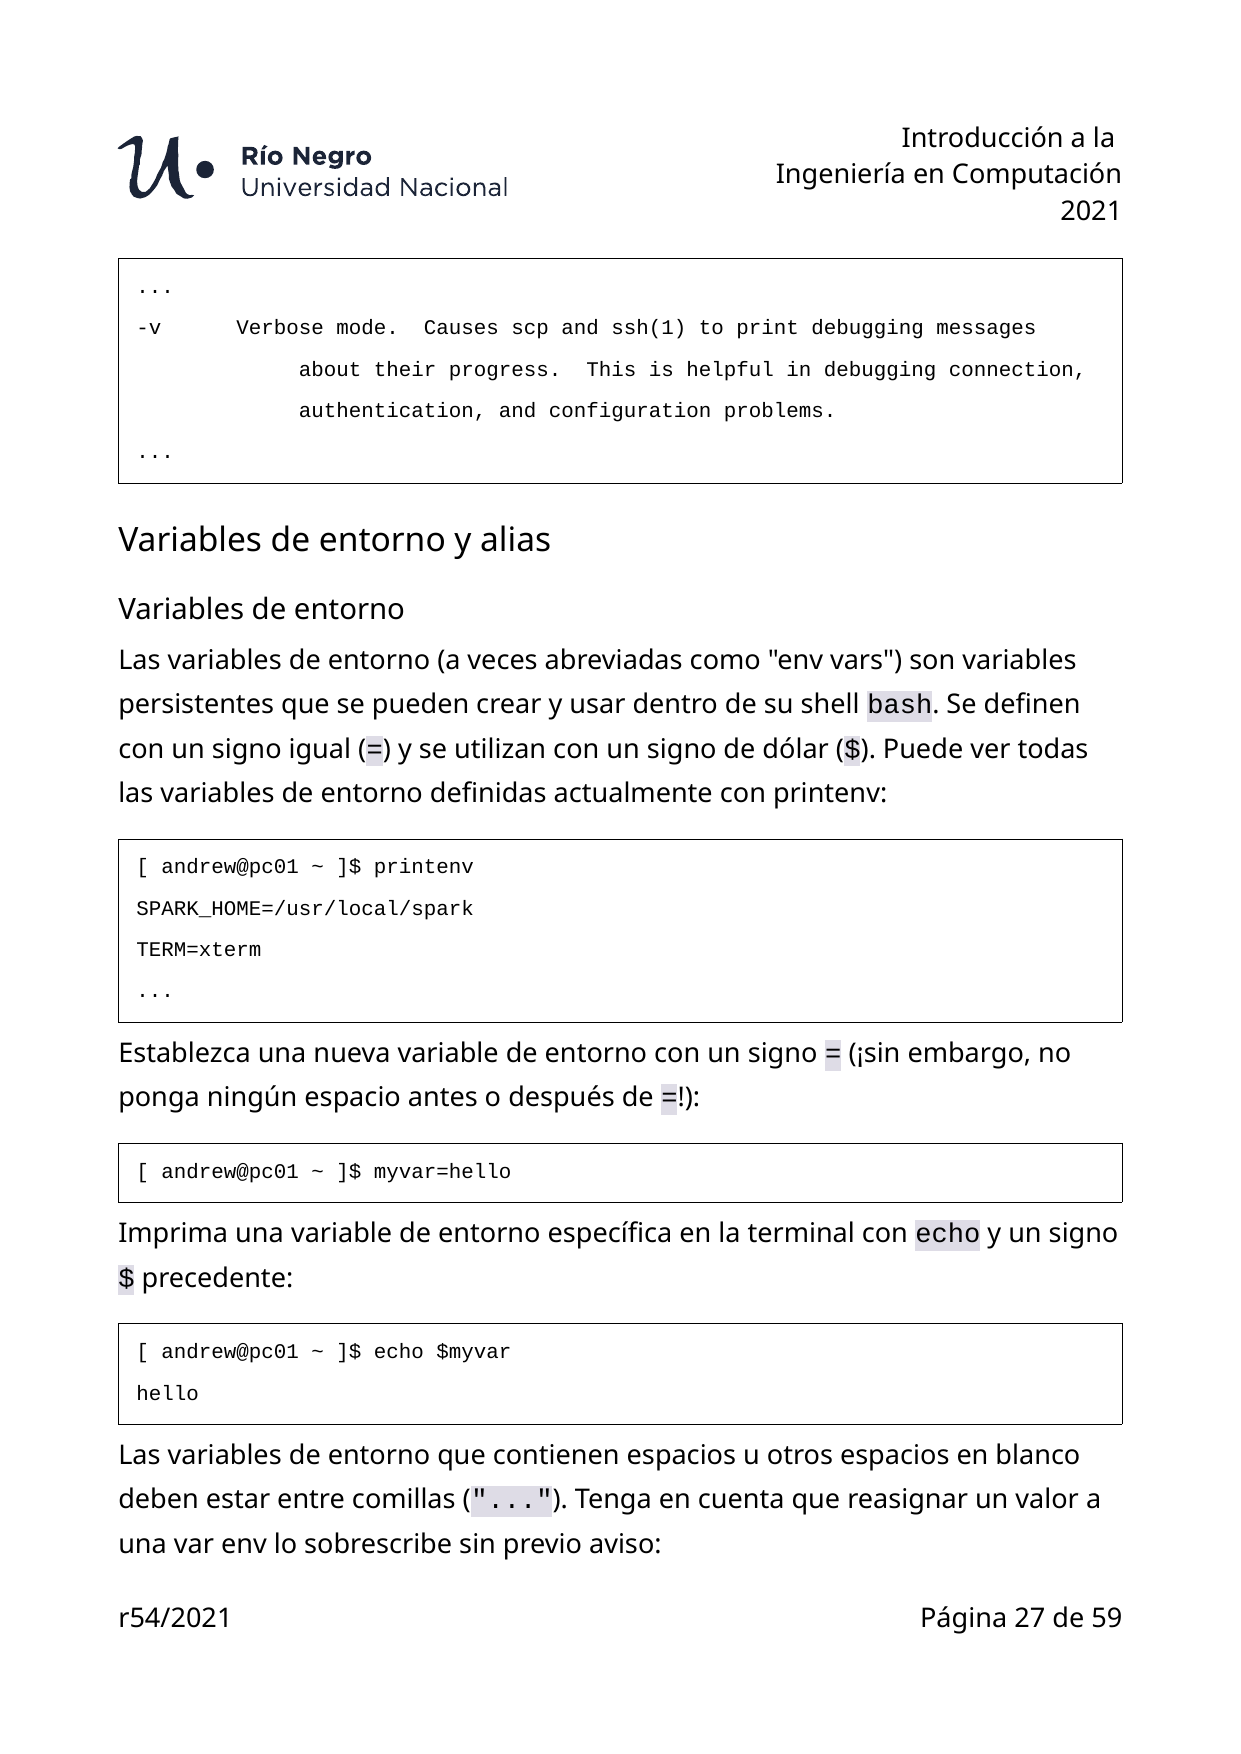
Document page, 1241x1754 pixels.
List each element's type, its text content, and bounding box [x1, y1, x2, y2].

text [ andrew@pc01 ~ ]$ myvar=hello [119, 1144, 1122, 1202]
text hello [119, 1365, 1122, 1424]
text SPARK_HOME=/usr/local/spark [119, 880, 1122, 921]
text Establezca una nueva variable de entorno con un signo = (¡sin embargo, no ponga ningún espacio antes o después de =!): [118, 1033, 1122, 1115]
subtitle Variables de entorno y alias [118, 516, 1122, 561]
subtitle Variables de entorno [118, 588, 1122, 628]
text -v Verbose mode. Causes scp and ssh(1) to print debugging messages [119, 299, 1122, 341]
text Imprima una variable de entorno específica en la terminal con echo y un signo $ precedente: [118, 1214, 1122, 1295]
text [ andrew@pc01 ~ ]$ echo $myvar [119, 1324, 1122, 1365]
text ... [119, 962, 1122, 1022]
text authentication, and configuration problems. [119, 382, 1122, 424]
text ... [119, 424, 1122, 483]
text Las variables de entorno que contienen espacios u otros espacios en blanco deben estar entre comillas ("..."). Tenga en cuenta que reasignar un valor a una var env lo sobrescribe sin previo aviso: [118, 1436, 1122, 1561]
text TERM=xterm [119, 921, 1122, 962]
text [ andrew@pc01 ~ ]$ printenv [119, 840, 1122, 880]
text Las variables de entorno (a veces abreviadas como "env vars") son variables persistentes que se pueden crear y usar dentro de su shell bash. Se definen con un signo igual (=) y se utilizan con un signo de dólar ($). Puede ver todas las variables de entorno definidas actualmente con printenv: [118, 641, 1122, 811]
text about their progress. This is helpful in debugging connection, [119, 341, 1122, 382]
text ... [119, 259, 1122, 299]
